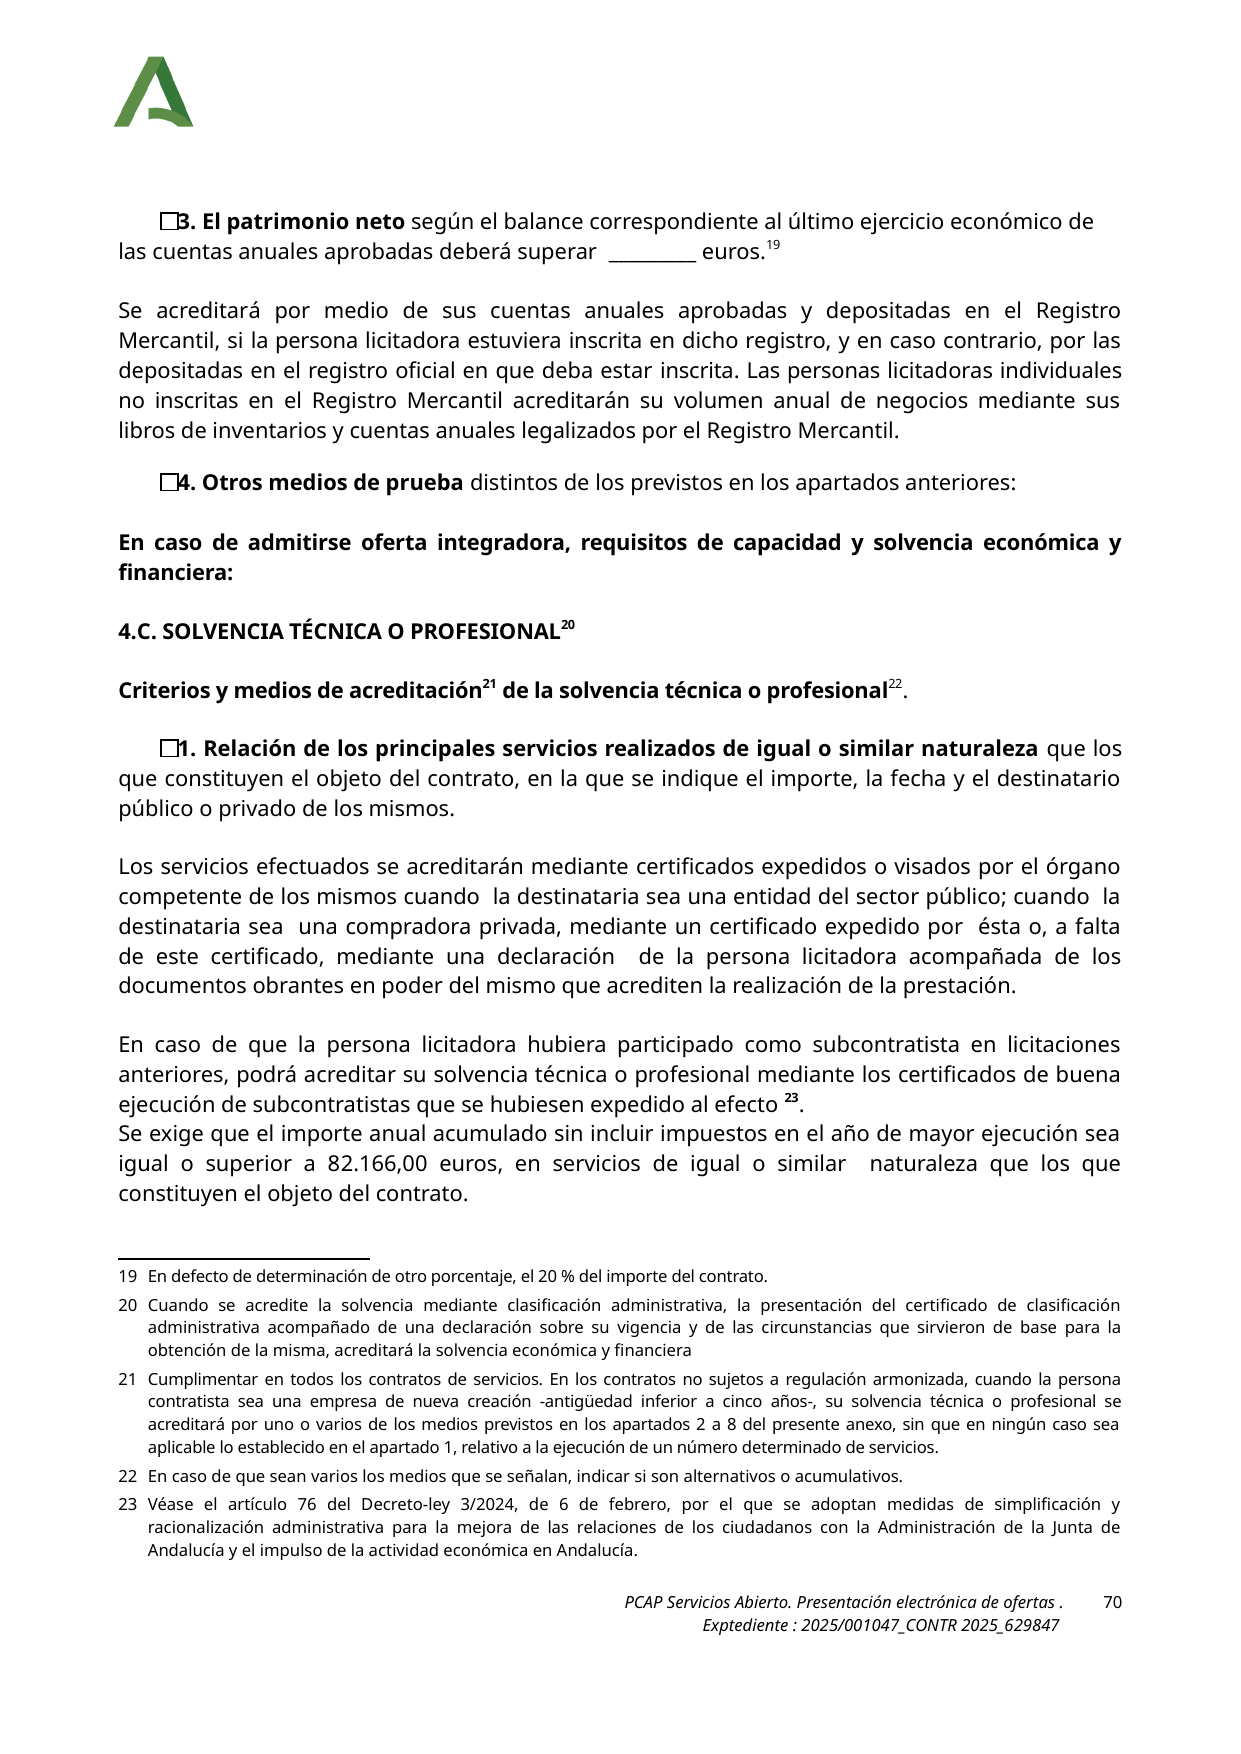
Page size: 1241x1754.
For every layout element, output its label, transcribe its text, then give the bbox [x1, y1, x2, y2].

text 4.C. SOLVENCIA TÉCNICA O PROFESIONAL [118, 616, 1122, 646]
text En caso de admitirse oferta integradora, requisitos de capacidad y solvencia económica y financiera: [118, 527, 1122, 586]
text Criterios y medios de acreditación de la solvencia técnica o profesional. [118, 675, 1122, 704]
picture [109, 52, 198, 131]
text En caso de que sean varios los medios que se señalan, indicar si son alternativos o acumulativos. [118, 1464, 1122, 1487]
text Cumplimentar en todos los contratos de servicios. En los contratos no sujetos a regulación armonizada, cuando la persona contratista sea una empresa de nueva creación -antigüedad inferior a cinco años-, su solvencia técnica o profesional se acreditará por uno o varios de los medios previstos en los apartados 2 a 8 del presente anexo, sin que en ningún caso sea aplicable lo establecido en el apartado 1, relativo a la ejecución de un número determinado de servicios. [118, 1367, 1122, 1458]
text 4. Otros medios de prueba distintos de los previstos en los apartados anteriores: [118, 467, 1122, 497]
text En defecto de determinación de otro porcentaje, el 20 % del importe del contrato. [118, 1265, 1122, 1287]
text Cuando se acredite la solvencia mediante clasificación administrativa, la presentación del certificado de clasificación administrativa acompañado de una declaración sobre su vigencia y de las circunstancias que sirvieron de base para la obtención de la misma, acreditará la solvencia económica y financiera [118, 1293, 1122, 1361]
text Se exige que el importe anual acumulado sin incluir impuestos en el año de mayor ejecución sea igual o superior a 82.166,00 euros, en servicios de igual o similar naturaleza que los que constituyen el objeto del contrato. [118, 1118, 1122, 1208]
text Los servicios efectuados se acreditarán mediante certificados expedidos o visados por el órgano competente de los mismos cuando la destinataria sea una entidad del sector público; cuando la destinataria sea una compradora privada, mediante un certificado expedido por ésta o, a falta de este certificado, mediante una declaración de la persona licitadora acompañada de los documentos obrantes en poder del mismo que acrediten la realización de la prestación. [118, 851, 1122, 1000]
text Véase el artículo 76 del Decreto-ley 3/2024, de 6 de febrero, por el que se adoptan medidas de simplificación y racionalización administrativa para la mejora de las relaciones de los ciudadanos con la Administración de la Junta de Andalucía y el impulso de la actividad económica en Andalucía. [118, 1493, 1122, 1561]
text 3. El patrimonio neto según el balance correspondiente al último ejercicio económico de las cuentas anuales aprobadas deberá superar _________ euros. [118, 206, 1122, 266]
text 1. Relación de los principales servicios realizados de igual o similar naturaleza que los que constituyen el objeto del contrato, en la que se indique el importe, la fecha y el destinatario público o privado de los mismos. [118, 733, 1122, 823]
text Se acreditará por medio de sus cuentas anuales aprobadas y depositadas en el Registro Mercantil, si la persona licitadora estuviera inscrita en dicho registro, y en caso contrario, por las depositadas en el registro oficial en que deba estar inscrita. Las personas licitadoras individuales no inscritas en el Registro Mercantil acreditarán su volumen anual de negocios mediante sus libros de inventarios y cuentas anuales legalizados por el Registro Mercantil. [118, 296, 1122, 444]
text En caso de que la persona licitadora hubiera participado como subcontratista en licitaciones anteriores, podrá acreditar su solvencia técnica o profesional mediante los certificados de buena ejecución de subcontratistas que se hubiesen expedido al efecto . [118, 1029, 1122, 1118]
